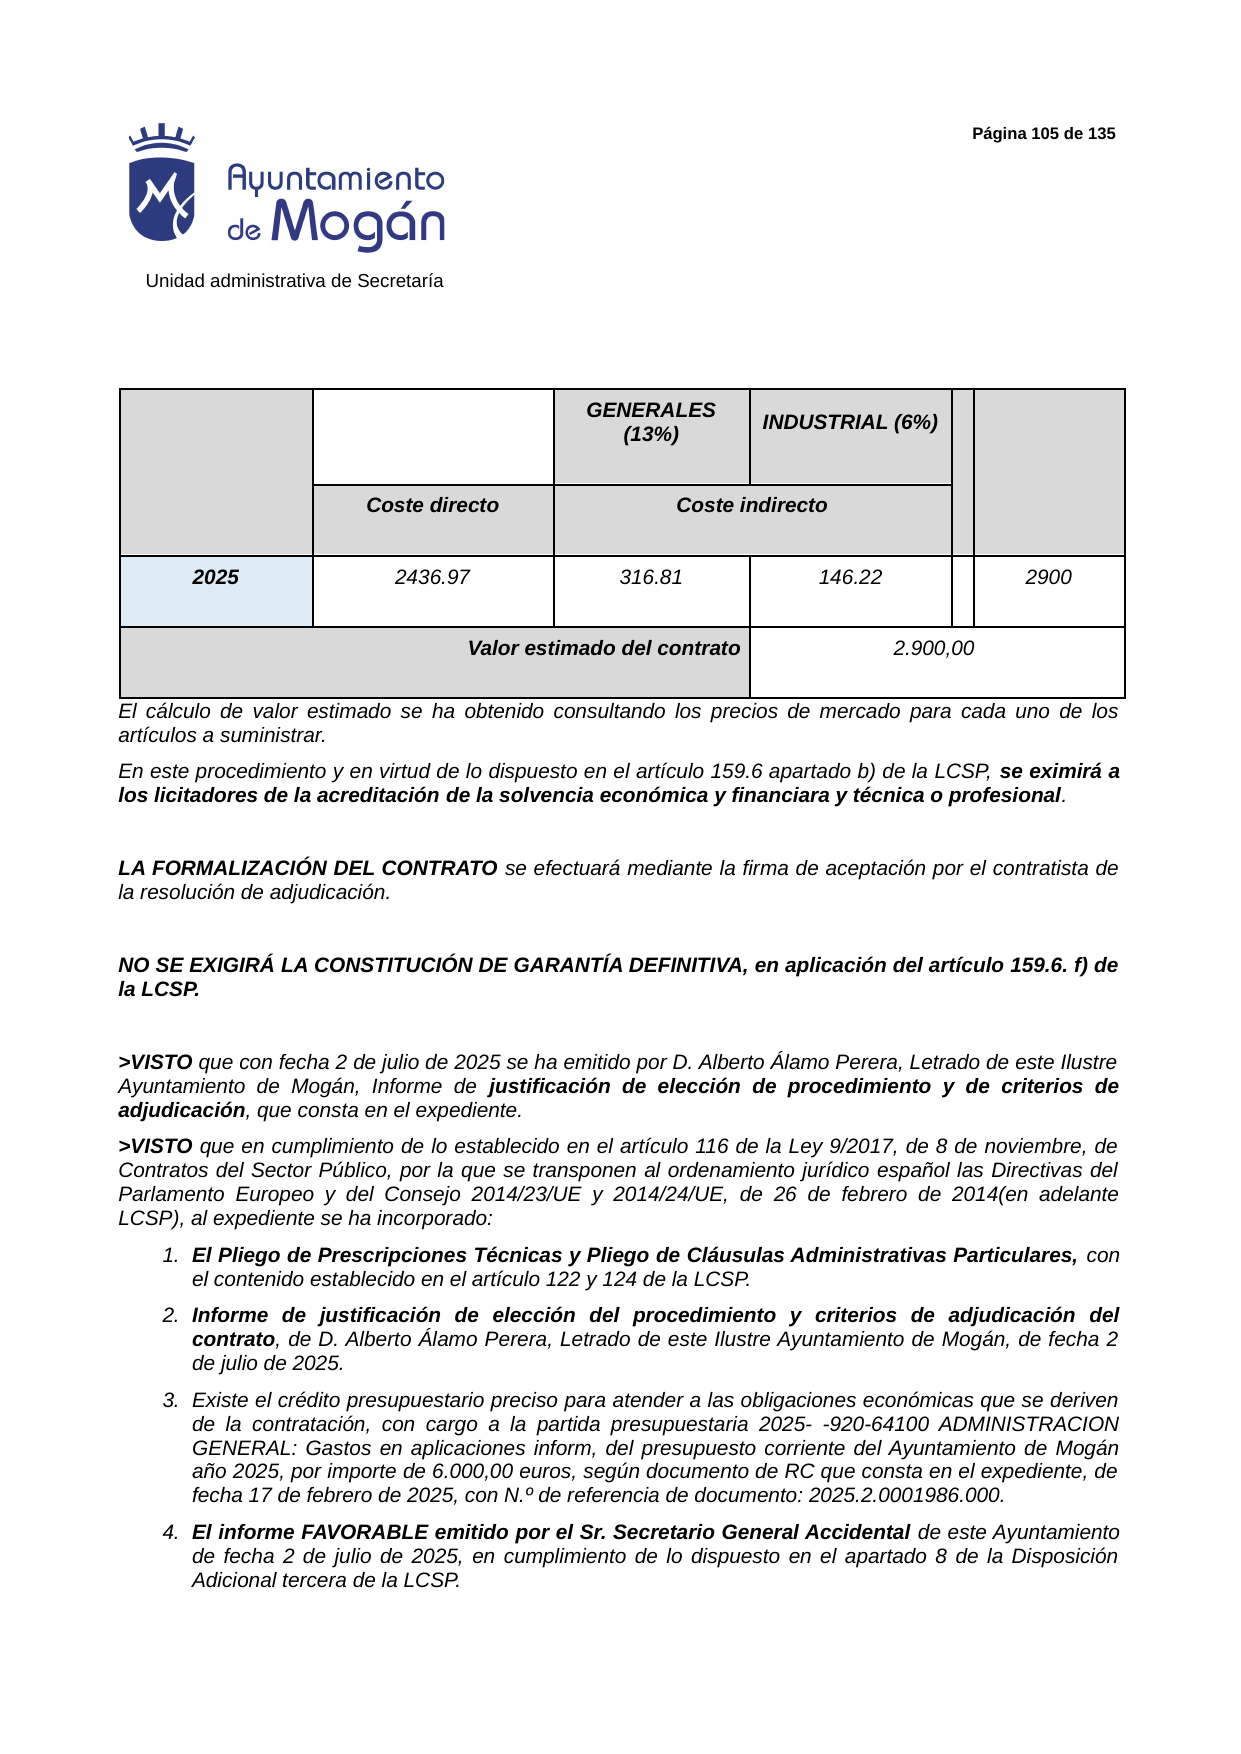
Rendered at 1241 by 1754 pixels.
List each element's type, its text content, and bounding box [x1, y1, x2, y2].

list Existe el crédito presupuestario preciso para atender a las obligaciones económicas que se deriven de la contratación, con cargo a la partida presupuestaria 2025- -920-64100 ADMINISTRACION GENERAL: Gastos en aplicaciones inform, del presupuesto corriente del Ayuntamiento de Mogán año 2025, por importe de 6.000,00 euros, según documento de RC que consta en el expediente, de fecha 17 de febrero de 2025, con N.º de referencia de documento: 2025.2.0001986.000. [162, 1387, 1122, 1507]
table_cell Valor estimado del contrato [121, 628, 749, 697]
table_cell 316,81 [555, 557, 749, 626]
table_cell 2900 [975, 557, 1124, 626]
table_cell 2025 [121, 557, 312, 626]
text NO SE EXIGIRÁ LA CONSTITUCIÓN DE GARANTÍA DEFINITIVA, en aplicación del artículo 159.6. f) de la LCSP. [118, 953, 1122, 1001]
table_cell Coste indirecto [555, 486, 951, 554]
table_cell GENERALES (13%) [555, 390, 749, 483]
text >VISTO que en cumplimiento de lo establecido en el artículo 116 de la Ley 9/2017, de 8 de noviembre, de Contratos del Sector Público, por la que se transponen al ordenamiento jurídico español las Directivas del Parlamento Europeo y del Consejo 2014/23/UE y 2014/24/UE, de 26 de febrero de 2014(en adelante LCSP), al expediente se ha incorporado: [118, 1134, 1122, 1230]
text LA FORMALIZACIÓN DEL CONTRATO se efectuará mediante la firma de aceptación por el contratista de la resolución de adjudicación. [118, 856, 1122, 904]
table_cell [314, 390, 553, 483]
list Informe de justificación de elección del procedimiento y criterios de adjudicación del contrato, de D. Alberto Álamo Perera, Letrado de este Ilustre Ayuntamiento de Mogán, de fecha 2 de julio de 2025. [162, 1303, 1122, 1375]
picture [128, 123, 445, 259]
table_cell [953, 390, 973, 554]
list El Pliego de Prescripciones Técnicas y Pliego de Cláusulas Administrativas Particulares, con el contenido establecido en el artículo 122 y 124 de la LCSP. [162, 1243, 1122, 1291]
text >VISTO que con fecha 2 de julio de 2025 se ha emitido por D. Alberto Álamo Perera, Letrado de este Ilustre Ayuntamiento de Mogán, Informe de justificación de elección de procedimiento y de criterios de adjudicación, que consta en el expediente. [118, 1050, 1122, 1122]
list El informe FAVORABLE emitido por el Sr. Secretario General Accidental de este Ayuntamiento de fecha 2 de julio de 2025, en cumplimiento de lo dispuesto en el apartado 8 de la Disposición Adicional tercera de la LCSP. [162, 1520, 1122, 1592]
text En este procedimiento y en virtud de lo dispuesto en el artículo 159.6 apartado b) de la LCSP, se eximirá a los licitadores de la acreditación de la solvencia económica y financiara y técnica o profesional. [118, 759, 1122, 807]
text El cálculo de valor estimado se ha obtenido consultando los precios de mercado para cada uno de los artículos a suministrar. [118, 699, 1122, 747]
table_cell 146,22 [751, 557, 951, 626]
table_cell 2.900,00 [751, 628, 1124, 697]
table_cell 2436,97 [314, 557, 553, 626]
table_cell [975, 390, 1124, 554]
table_cell Coste directo [314, 486, 553, 554]
table_cell [953, 557, 973, 626]
table_cell INDUSTRIAL (6%) [751, 390, 951, 483]
table_cell [121, 390, 312, 554]
